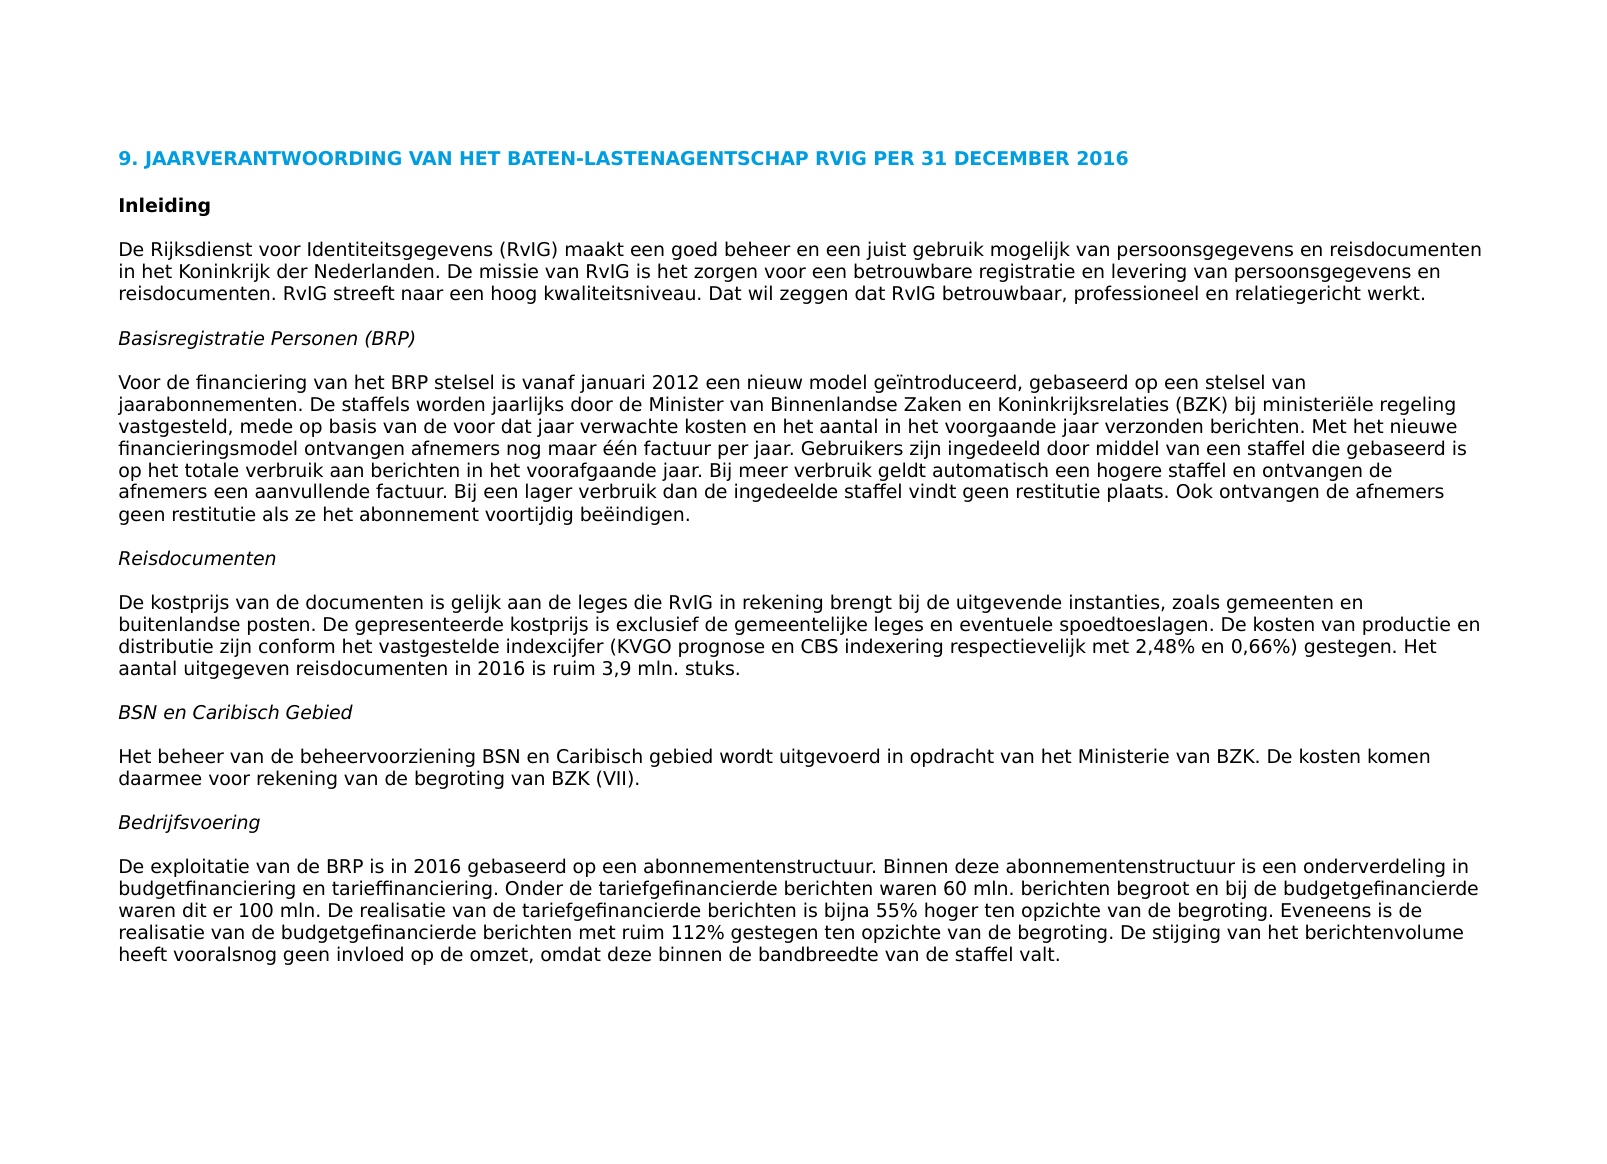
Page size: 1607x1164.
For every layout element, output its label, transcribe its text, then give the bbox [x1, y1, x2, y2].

text De exploitatie van de BRP is in 2016 gebaseerd op een abonnementenstructuur. Binnen deze abonnementenstructuur is een onderverdeling in budgetfinanciering en tarieffinanciering. Onder de tariefgefinancierde berichten waren 60 mln. berichten begroot en bij de budgetgefinancierde waren dit er 100 mln. De realisatie van de tariefgefinancierde berichten is bijna 55% hoger ten opzichte van de begroting. Eveneens is de realisatie van de budgetgefinancierde berichten met ruim 112% gestegen ten opzichte van de begroting. De stijging van het berichtenvolume heeft vooralsnog geen invloed op de omzet, omdat deze binnen de bandbreedte van de staffel valt. [118, 856, 1488, 966]
text Voor de financiering van het BRP stelsel is vanaf januari 2012 een nieuw model geïntroduceerd, gebaseerd op een stelsel van jaarabonnementen. De staffels worden jaarlijks door de Minister van Binnenlandse Zaken en Koninkrijksrelaties (BZK) bij ministeriële regeling vastgesteld, mede op basis van de voor dat jaar verwachte kosten en het aantal in het voorgaande jaar verzonden berichten. Met het nieuwe financieringsmodel ontvangen afnemers nog maar één factuur per jaar. Gebruikers zijn ingedeeld door middel van een staffel die gebaseerd is op het totale verbruik aan berichten in het voorafgaande jaar. Bij meer verbruik geldt automatisch een hogere staffel en ontvangen de afnemers een aanvullende factuur. Bij een lager verbruik dan de ingedeelde staffel vindt geen restitutie plaats. Ook ontvangen de afnemers geen restitutie als ze het abonnement voortijdig beëindigen. [118, 372, 1488, 525]
text Het beheer van de beheervoorziening BSN en Caribisch gebied wordt uitgevoerd in opdracht van het Ministerie van BZK. De kosten komen daarmee voor rekening van de begroting van BZK (VII). [118, 746, 1488, 790]
subtitle 9. JAARVERANTWOORDING VAN HET BATEN-LASTENAGENTSCHAP RVIG PER 31 DECEMBER 2016 [118, 148, 1488, 170]
subtitle BSN en Caribisch Gebied [118, 702, 1488, 724]
subtitle Inleiding [118, 195, 1488, 217]
text De Rijksdienst voor Identiteitsgegevens (RvIG) maakt een goed beheer en een juist gebruik mogelijk van persoonsgegevens en reisdocumenten in het Koninkrijk der Nederlanden. De missie van RvIG is het zorgen voor een betrouwbare registratie en levering van persoonsgegevens en reisdocumenten. RvIG streeft naar een hoog kwaliteitsniveau. Dat wil zeggen dat RvIG betrouwbaar, professioneel en relatiegericht werkt. [118, 239, 1488, 305]
subtitle Reisdocumenten [118, 548, 1488, 569]
text De kostprijs van de documenten is gelijk aan de leges die RvIG in rekening brengt bij de uitgevende instanties, zoals gemeenten en buitenlandse posten. De gepresenteerde kostprijs is exclusief de gemeentelijke leges en eventuele spoedtoeslagen. De kosten van productie en distributie zijn conform het vastgestelde indexcijfer (KVGO prognose en CBS indexering respectievelijk met 2,48% en 0,66%) gestegen. Het aantal uitgegeven reisdocumenten in 2016 is ruim 3,9 mln. stuks. [118, 592, 1488, 680]
subtitle Basisregistratie Personen (BRP) [118, 327, 1488, 349]
subtitle Bedrijfsvoering [118, 812, 1488, 834]
